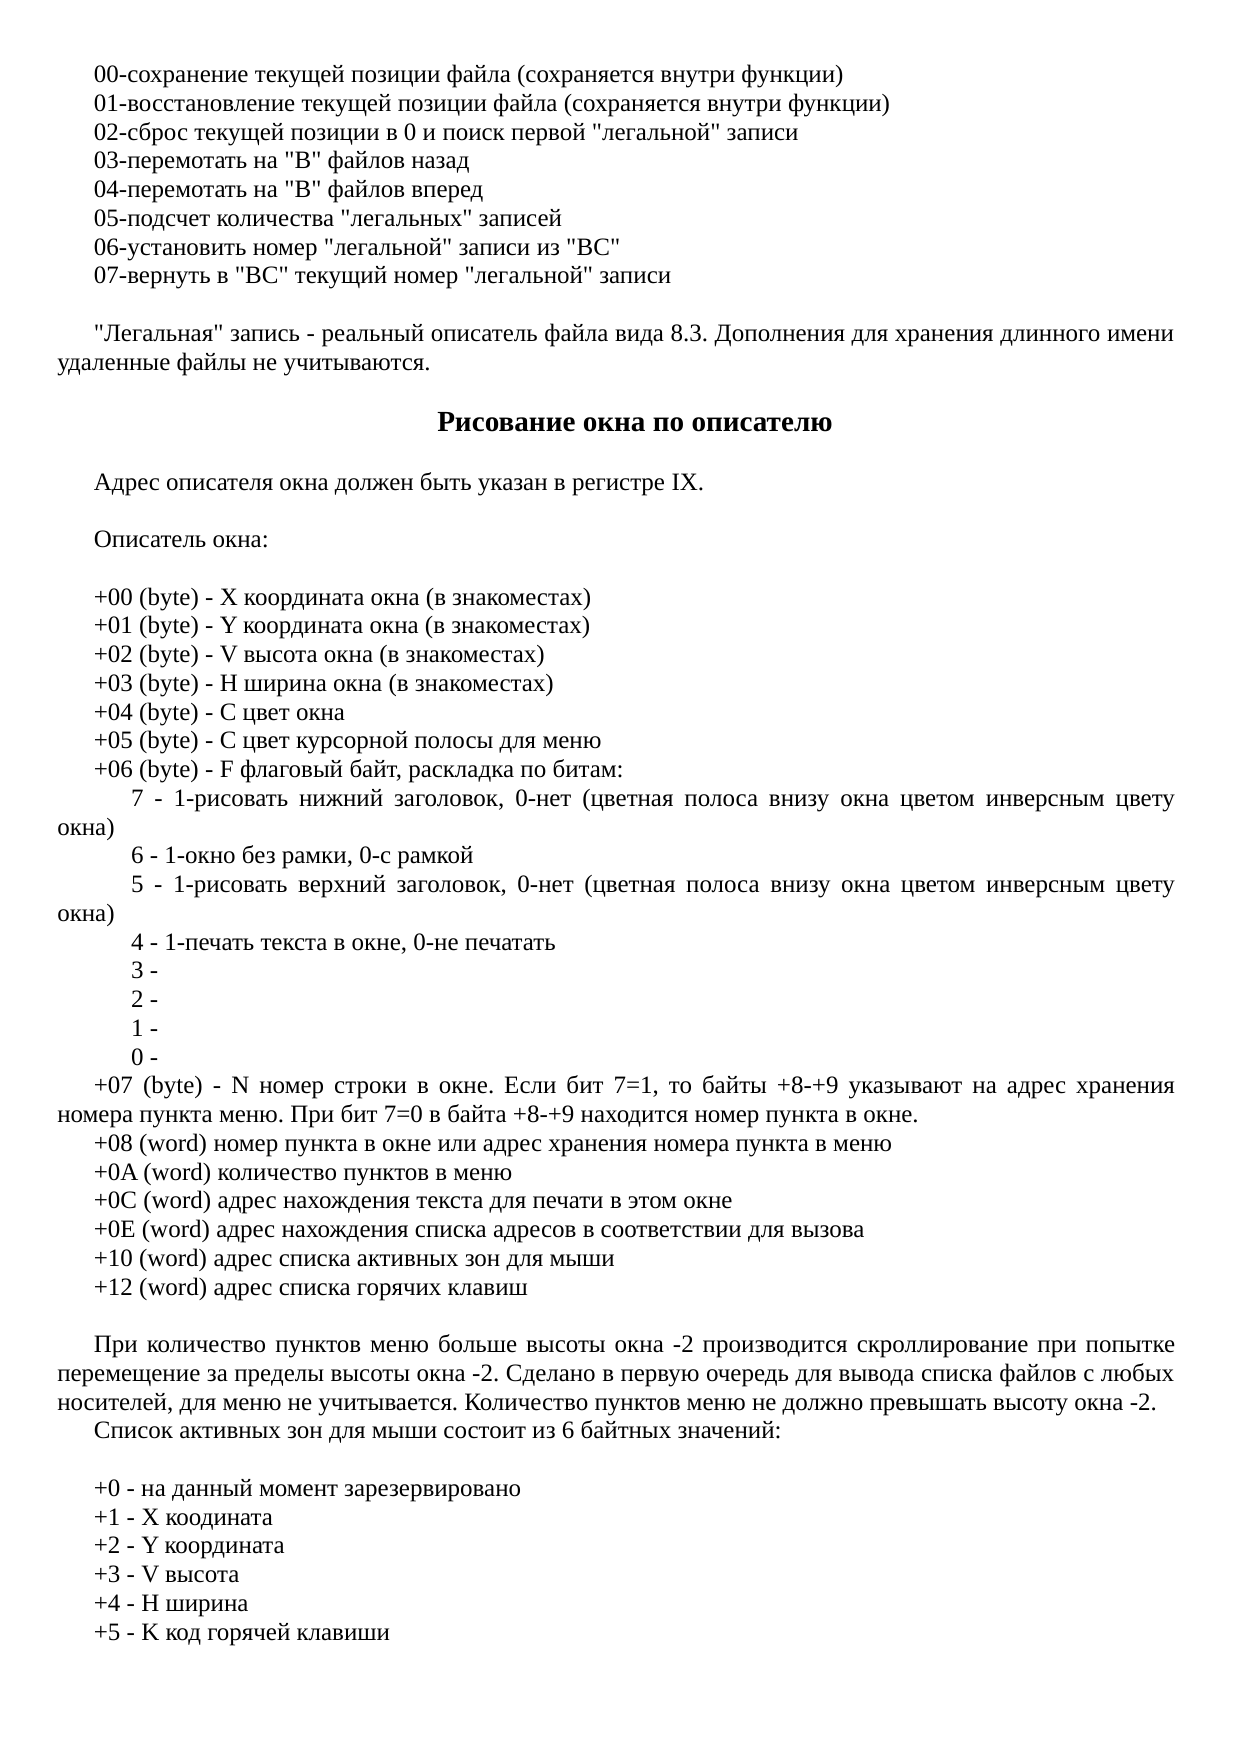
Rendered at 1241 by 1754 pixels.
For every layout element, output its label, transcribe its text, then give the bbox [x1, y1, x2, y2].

text +0C (word) адрес нахождения текста для печати в этом окне [57, 1185, 1176, 1214]
text 02-сброс текущей позиции в 0 и поиск первой "легальной" записи [57, 117, 1176, 146]
text 6 - 1-окно без рамки, 0-с рамкой [57, 840, 1176, 869]
text 06-установить номер "легальной" записи из "BC" [57, 232, 1176, 261]
text 4 - 1-печать текста в окне, 0-не печатать [57, 927, 1176, 955]
text +08 (word) номер пункта в окне или адрес хранения номера пункта в меню [57, 1128, 1176, 1157]
text +12 (word) адрес списка горячих клавиш [57, 1272, 1176, 1300]
text Описатель окна: [57, 524, 1176, 553]
text 5 - 1-рисовать верхний заголовок, 0-нет (цветная полоса внизу окна цветом инверсным цвету окна) [57, 869, 1176, 927]
text 2 - [57, 984, 1176, 1013]
text 1 - [57, 1013, 1176, 1042]
text +5 - K код горячей клавиши [57, 1617, 1176, 1645]
text +4 - H ширина [57, 1588, 1176, 1617]
text +06 (byte) - F флаговый байт, раскладка по битам: [57, 754, 1176, 783]
text +2 - Y координата [57, 1530, 1176, 1559]
text +02 (byte) - V высота окна (в знакоместах) [57, 639, 1176, 668]
text +07 (byte) - N номер строки в окне. Если бит 7=1, то байты +8-+9 указывают на адрес хранения номера пункта меню. При бит 7=0 в байта +8-+9 находится номер пункта в окне. [57, 1070, 1176, 1128]
text +0A (word) количество пунктов в меню [57, 1157, 1176, 1185]
text 07-вернуть в "BC" текущий номер "легальной" записи [57, 261, 1176, 289]
text +1 - X коодината [57, 1502, 1176, 1530]
text 00-сохранение текущей позиции файла (сохраняется внутри функции) [57, 59, 1176, 88]
text Адрес описателя окна должен быть указан в регистре IX. [57, 467, 1176, 495]
text 03-перемотать на "B" файлов назад [57, 146, 1176, 174]
text +3 - V высота [57, 1559, 1176, 1588]
text 0 - [57, 1042, 1176, 1070]
text +01 (byte) - Y координата окна (в знакоместах) [57, 610, 1176, 639]
text +04 (byte) - C цвет окна [57, 697, 1176, 725]
text 05-подсчет количества "легальных" записей [57, 203, 1176, 232]
text Список активных зон для мыши состоит из 6 байтных значений: [57, 1415, 1176, 1444]
text 3 - [57, 955, 1176, 984]
text 04-перемотать на "B" файлов вперед [57, 174, 1176, 203]
text 01-восстановление текущей позиции файла (сохраняется внутри функции) [57, 88, 1176, 117]
text +10 (word) адрес списка активных зон для мыши [57, 1243, 1176, 1272]
text "Легальная" запись - реальный описатель файла вида 8.3. Дополнения для хранения длинного имени удаленные файлы не учитываются. [57, 318, 1176, 376]
text +03 (byte) - H ширина окна (в знакоместах) [57, 668, 1176, 697]
text +0E (word) адрес нахождения списка адресов в соответствии для вызова [57, 1214, 1176, 1243]
text +05 (byte) - C цвет курсорной полосы для меню [57, 725, 1176, 754]
text +00 (byte) - Х координата окна (в знакоместах) [57, 582, 1176, 610]
text 7 - 1-рисовать нижний заголовок, 0-нет (цветная полоса внизу окна цветом инверсным цвету окна) [57, 783, 1176, 840]
text +0 - на данный момент зарезервировано [57, 1473, 1176, 1502]
text При количество пунктов меню больше высоты окна -2 производится скроллирование при попытке перемещение за пределы высоты окна -2. Сделано в первую очередь для вывода списка файлов с любых носителей, для меню не учитывается. Количество пунктов меню не должно превышать высоту окна -2. [57, 1329, 1176, 1415]
text Рисование окна по описателю [57, 404, 1176, 438]
